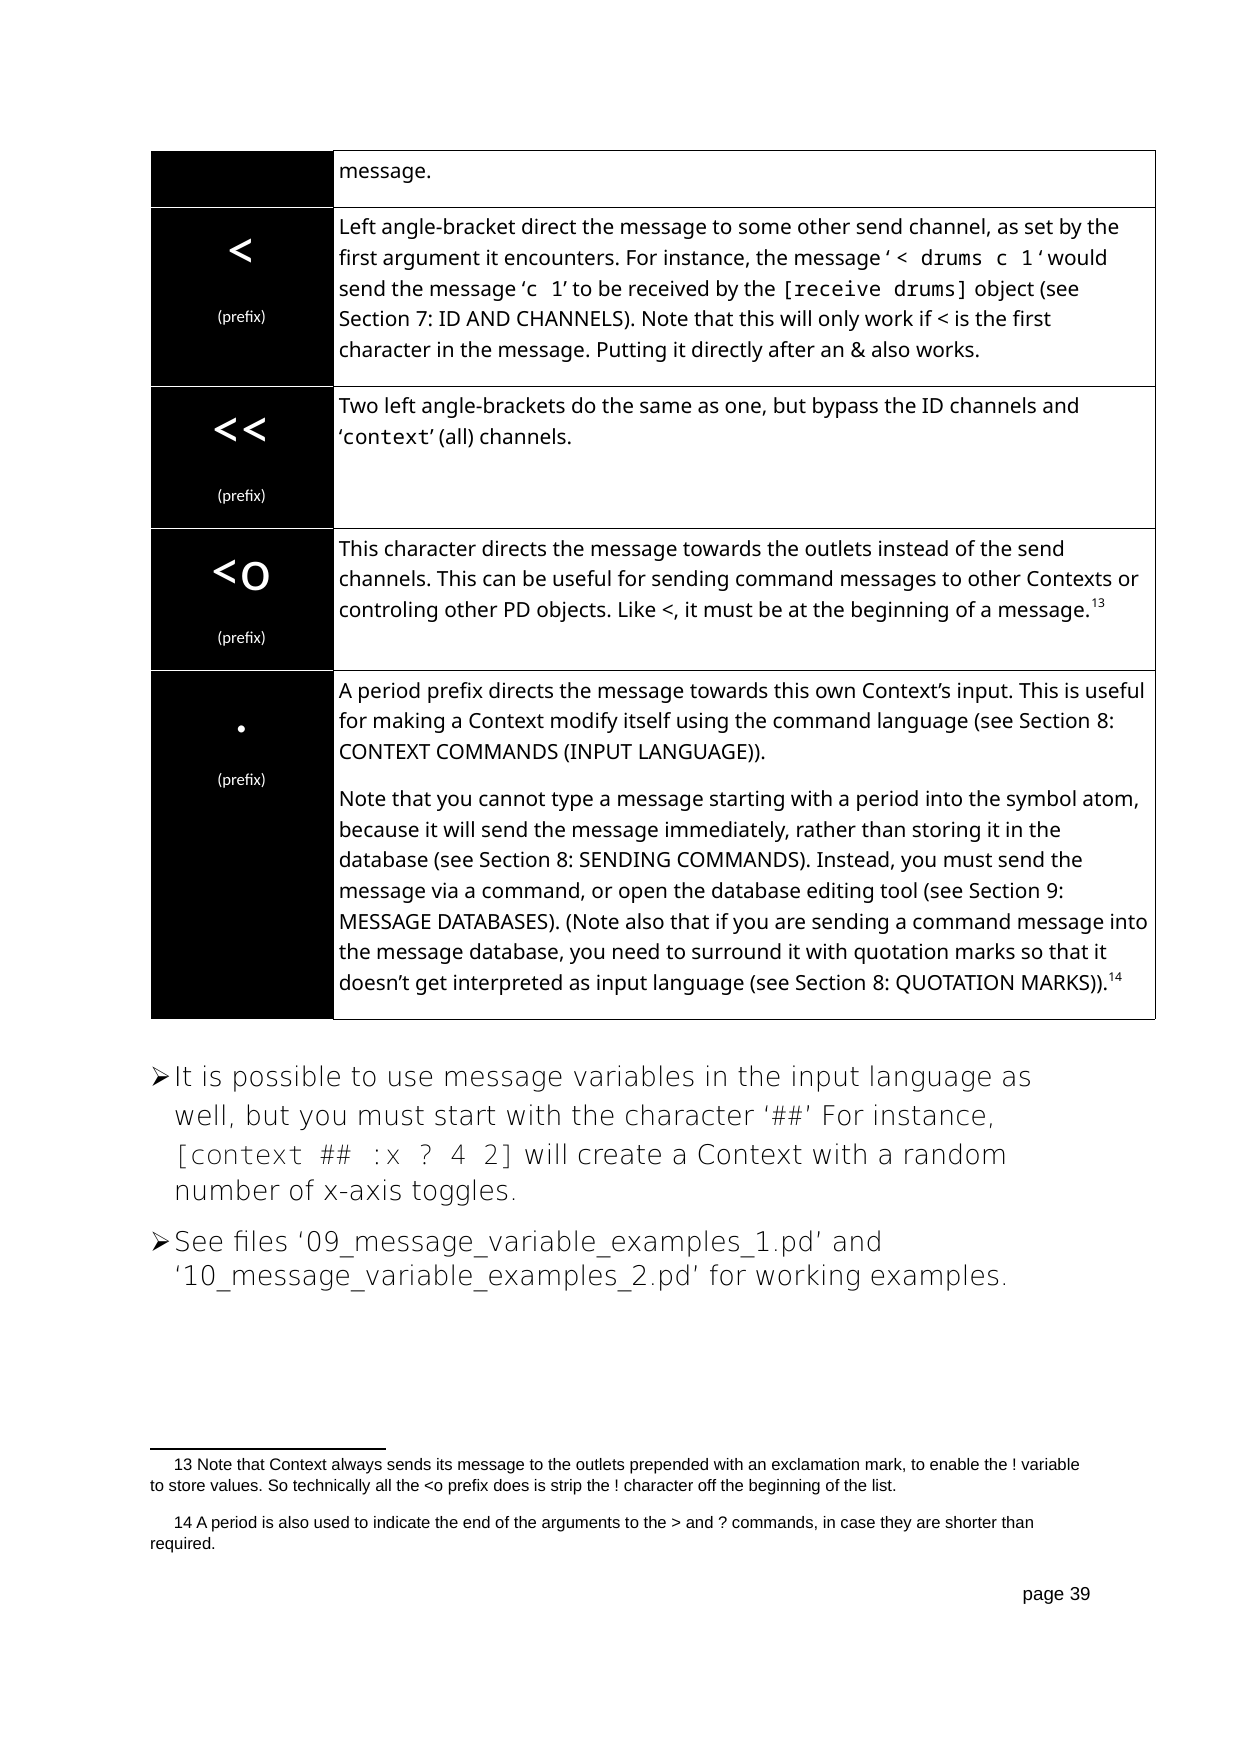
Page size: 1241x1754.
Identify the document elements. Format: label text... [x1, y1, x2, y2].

table_cell Left angle-bracket direct the message to some other send channel, as set by the first argument it encounters. For instance, the message ‘ < drums c 1 ‘ would send the message ‘c 1’ to be received by the [receive drums] object (see Section 7: ID AND CHANNELS). Note that this will only work if < is the first character in the message. Putting it directly after an & also works. [334, 208, 1155, 386]
list It is possible to use message variables in the input language as well, but you must start with the character ‘##’ For instance, [context ## :x ? 4 2] will create a Context with a random number of x-axis toggles. [150, 1062, 1090, 1207]
table_cell << (prefix) [151, 387, 333, 528]
table_cell message. [334, 151, 1155, 207]
table_cell Two left angle-brackets do the same as one, but bypass the ID channels and ‘context’ (all) channels. [334, 387, 1155, 528]
table_cell < (prefix) [151, 208, 333, 386]
table_cell <o (prefix) [151, 529, 333, 670]
table_cell A period prefix directs the message towards this own Context’s input. This is useful for making a Context modify itself using the command language (see Section 8: CONTEXT COMMANDS (INPUT LANGUAGE)). Note that you cannot type a message starting with a period into the symbol atom, because it will send the message immediately, rather than storing it in the database (see Section 8: SENDING COMMANDS). Instead, you must send the message via a command, or open the database editing tool (see Section 9: MESSAGE DATABASES). (Note also that if you are sending a command message into the message database, you need to surround it with quotation marks so that it doesn’t get interpreted as input language (see Section 8: QUOTATION MARKS)). [334, 671, 1155, 1019]
table_cell [151, 151, 333, 207]
table_cell . (prefix) [151, 671, 333, 1019]
table_cell This character directs the message towards the outlets instead of the send channels. This can be useful for sending command messages to other Contexts or controling other PD objects. Like <, it must be at the beginning of a message. [334, 529, 1155, 670]
list See files ‘09_message_variable_examples_1.pd’ and ‘10_message_variable_examples_2.pd’ for working examples. [150, 1226, 1090, 1292]
